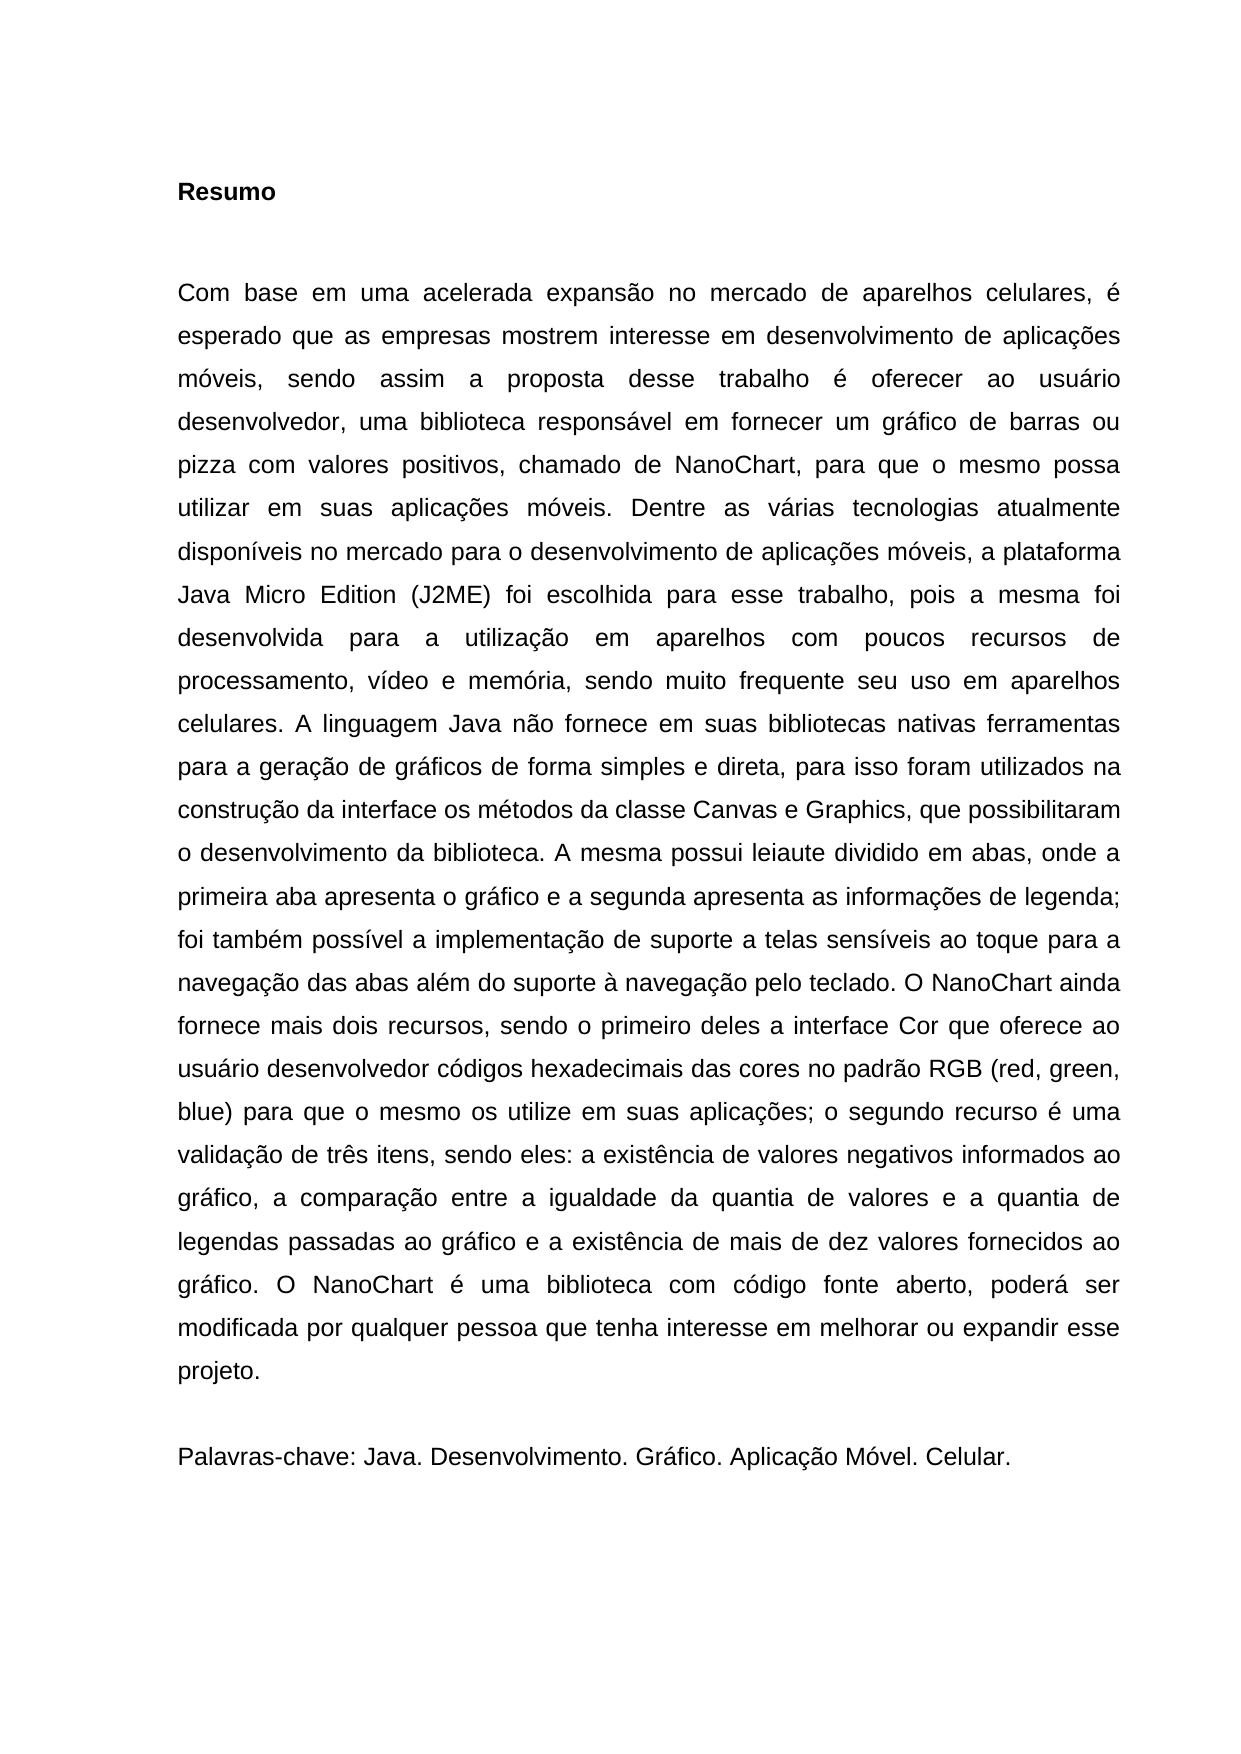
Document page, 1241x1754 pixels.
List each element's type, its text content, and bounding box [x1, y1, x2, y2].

text Palavras-chave: Java. Desenvolvimento. Gráfico. Aplicação Móvel. Celular. [177, 1442, 1122, 1471]
text Com base em uma acelerada expansão no mercado de aparelhos celulares, é esperado que as empresas mostrem interesse em desenvolvimento de aplicações móveis, sendo assim a proposta desse trabalho é oferecer ao usuário desenvolvedor, uma biblioteca responsável em fornecer um gráfico de barras ou pizza com valores positivos, chamado de NanoChart, para que o mesmo possa utilizar em suas aplicações móveis. Dentre as várias tecnologias atualmente disponíveis no mercado para o desenvolvimento de aplicações móveis, a plataforma Java Micro Edition (J2ME) foi escolhida para esse trabalho, pois a mesma foi desenvolvida para a utilização em aparelhos com poucos recursos de processamento, vídeo e memória, sendo muito frequente seu uso em aparelhos celulares. A linguagem Java não fornece em suas bibliotecas nativas ferramentas para a geração de gráficos de forma simples e direta, para isso foram utilizados na construção da interface os métodos da classe Canvas e Graphics, que possibilitaram o desenvolvimento da biblioteca. A mesma possui leiaute dividido em abas, onde a primeira aba apresenta o gráfico e a segunda apresenta as informações de legenda; foi também possível a implementação de suporte a telas sensíveis ao toque para a navegação das abas além do suporte à navegação pelo teclado. O NanoChart ainda fornece mais dois recursos, sendo o primeiro deles a interface Cor que oferece ao usuário desenvolvedor códigos hexadecimais das cores no padrão RGB (red, green, blue) para que o mesmo os utilize em suas aplicações; o segundo recurso é uma validação de três itens, sendo eles: a existência de valores negativos informados ao gráfico, a comparação entre a igualdade da quantia de valores e a quantia de legendas passadas ao gráfico e a existência de mais de dez valores fornecidos ao gráfico. O NanoChart é uma biblioteca com código fonte aberto, poderá ser modificada por qualquer pessoa que tenha interesse em melhorar ou expandir esse projeto. [177, 278, 1122, 1384]
text Resumo [177, 177, 1122, 206]
